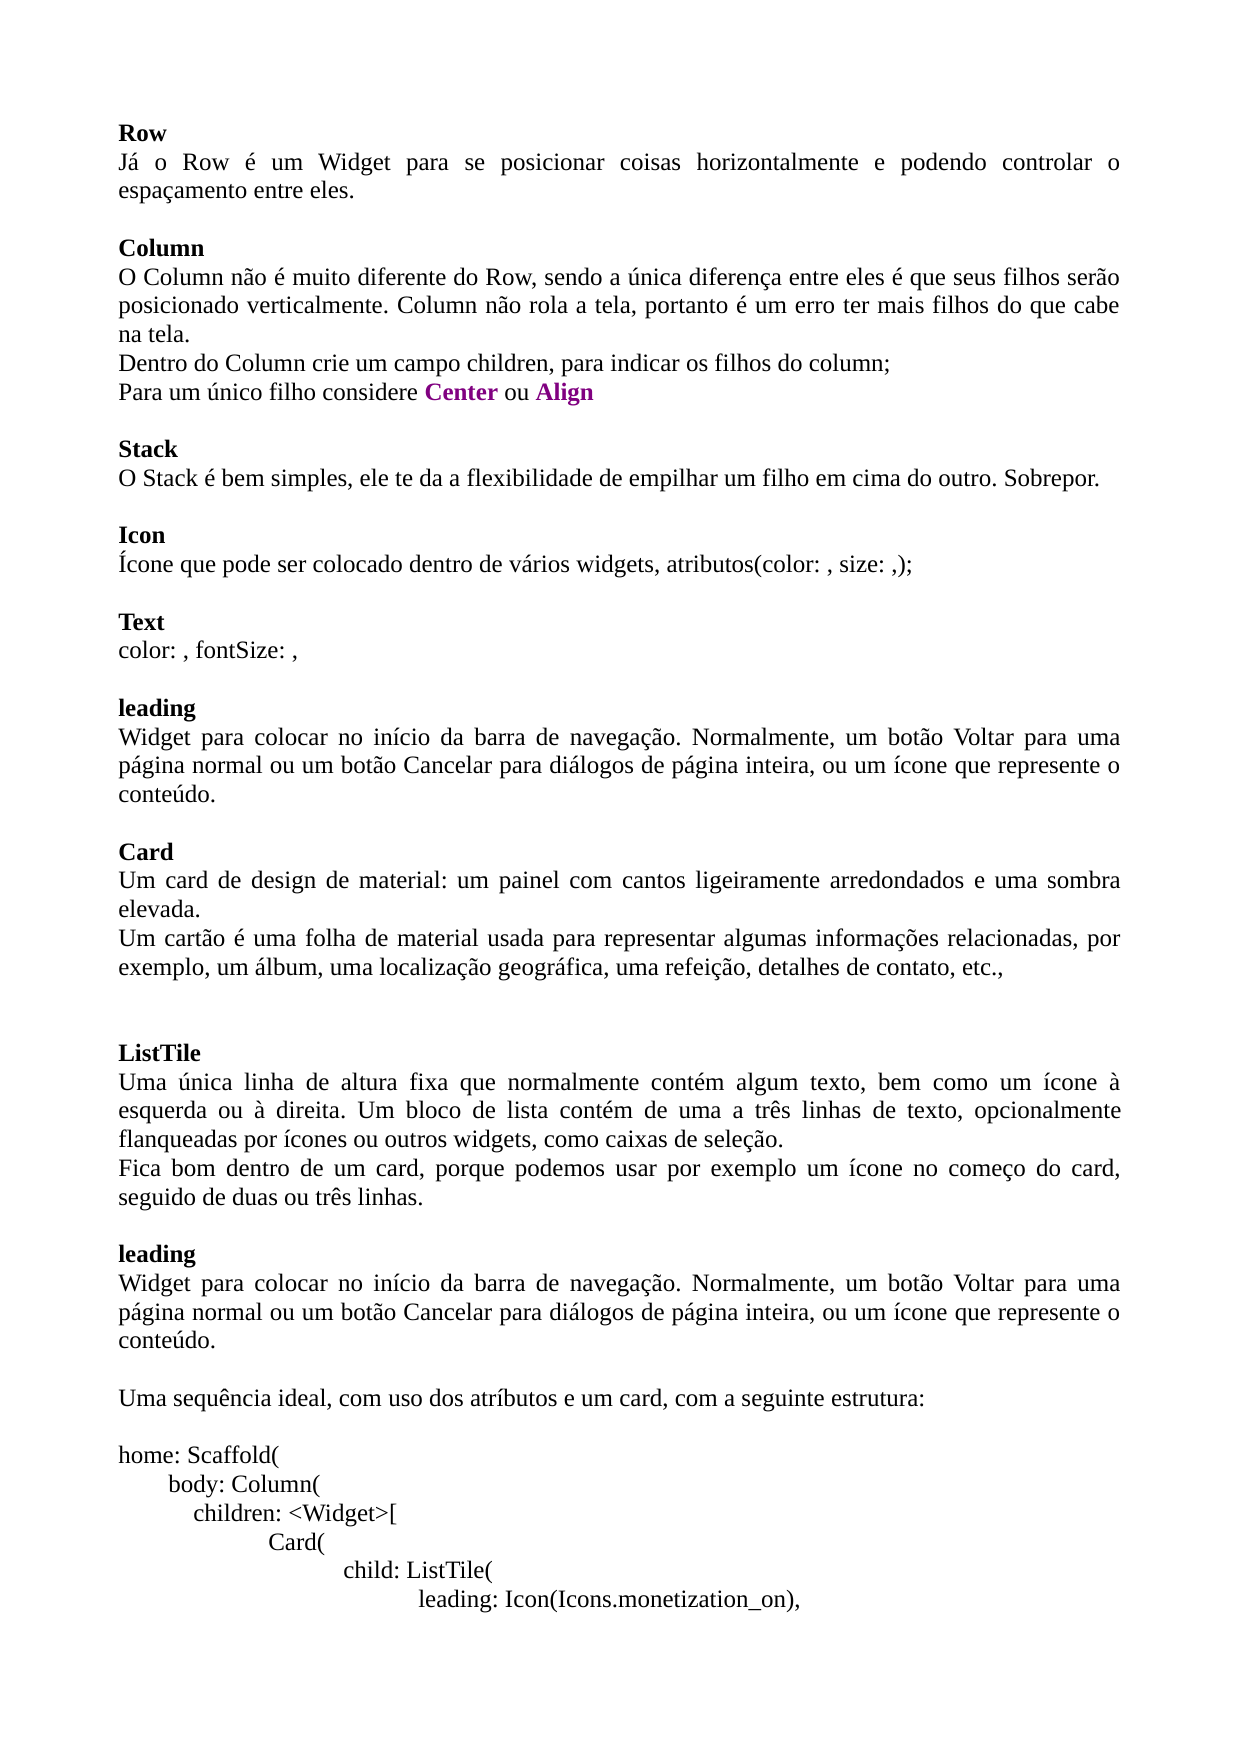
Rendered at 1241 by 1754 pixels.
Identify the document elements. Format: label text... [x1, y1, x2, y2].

text Para um único filho considere Center ou Align [118, 377, 1122, 406]
text Card [118, 837, 1122, 866]
text O Column não é muito diferente do Row, sendo a única diferença entre eles é que seus filhos serão posicionado verticalmente. Column não rola a tela, portanto é um erro ter mais filhos do que cabe na tela. [118, 262, 1122, 348]
text Fica bom dentro de um card, porque podemos usar por exemplo um ícone no começo do card, seguido de duas ou três linhas. [118, 1153, 1122, 1211]
text leading: Icon(Icons.monetization_on), [118, 1584, 1122, 1613]
text child: ListTile( [118, 1556, 1122, 1584]
text Widget para colocar no início da barra de navegação. Normalmente, um botão Voltar para uma página normal ou um botão Cancelar para diálogos de página inteira, ou um ícone que represente o conteúdo. [118, 1268, 1122, 1354]
text leading [118, 693, 1122, 722]
text Uma sequência ideal, com uso dos atríbutos e um card, com a seguinte estrutura: [118, 1383, 1122, 1412]
text body: Column( [118, 1469, 1122, 1498]
text Row [118, 118, 1122, 147]
text Icon [118, 521, 1122, 549]
text leading [118, 1239, 1122, 1268]
text Ícone que pode ser colocado dentro de vários widgets, atributos(color: , size: ,); [118, 549, 1122, 578]
text Dentro do Column crie um campo children, para indicar os filhos do column; [118, 348, 1122, 377]
text Stack [118, 434, 1122, 463]
text color: , fontSize: , [118, 636, 1122, 664]
text Card( [118, 1527, 1122, 1556]
text home: Scaffold( [118, 1441, 1122, 1469]
text Um cartão é uma folha de material usada para representar algumas informações relacionadas, por exemplo, um álbum, uma localização geográfica, uma refeição, detalhes de contato, etc., [118, 923, 1122, 981]
text Um card de design de material: um painel com cantos ligeiramente arredondados e uma sombra elevada. [118, 866, 1122, 923]
text ListTile [118, 1038, 1122, 1067]
text Já o Row é um Widget para se posicionar coisas horizontalmente e podendo controlar o espaçamento entre eles. [118, 147, 1122, 204]
text O Stack é bem simples, ele te da a flexibilidade de empilhar um filho em cima do outro. Sobrepor. [118, 463, 1122, 492]
text children: <Widget>[ [118, 1498, 1122, 1527]
text Text [118, 607, 1122, 636]
text Uma única linha de altura fixa que normalmente contém algum texto, bem como um ícone à esquerda ou à direita. Um bloco de lista contém de uma a três linhas de texto, opcionalmente flanqueadas por ícones ou outros widgets, como caixas de seleção. [118, 1067, 1122, 1153]
text Column [118, 233, 1122, 262]
text Widget para colocar no início da barra de navegação. Normalmente, um botão Voltar para uma página normal ou um botão Cancelar para diálogos de página inteira, ou um ícone que represente o conteúdo. [118, 722, 1122, 808]
